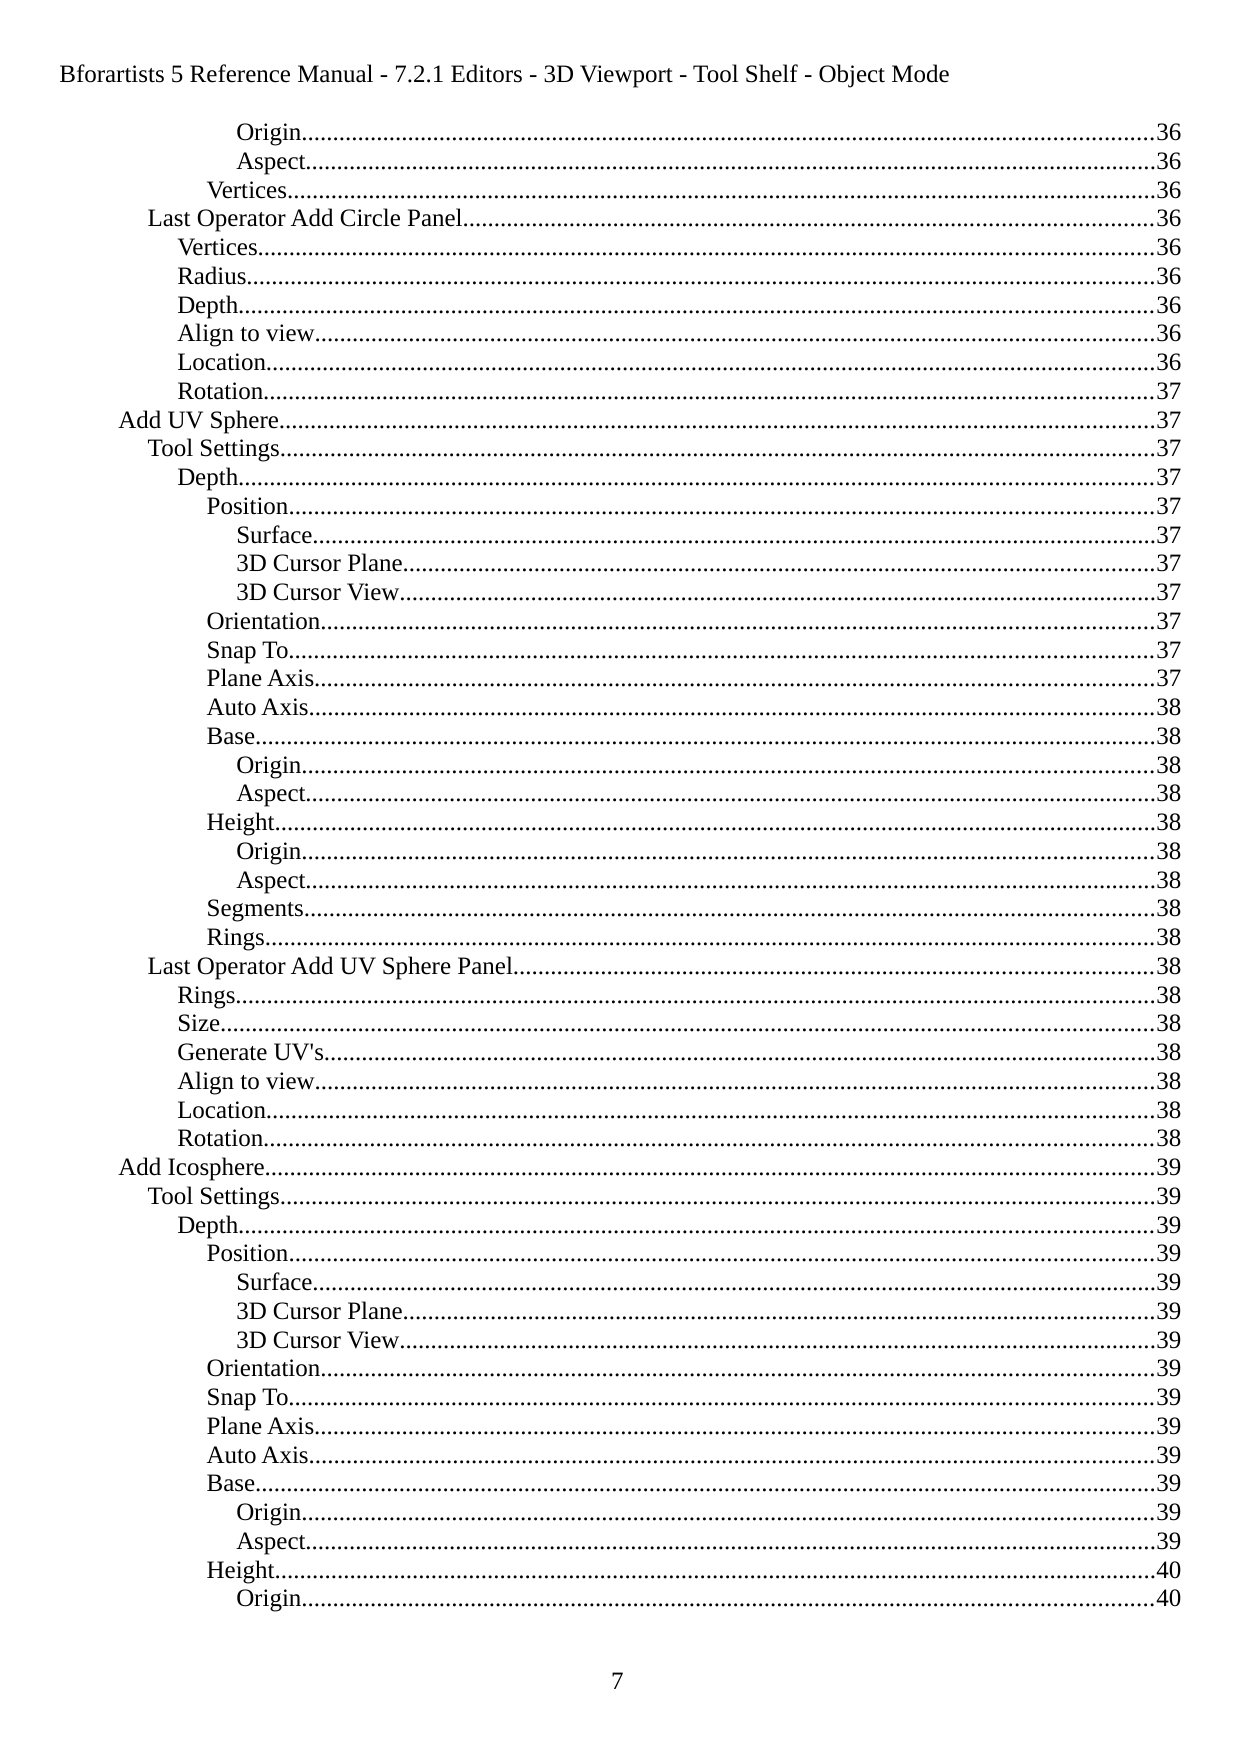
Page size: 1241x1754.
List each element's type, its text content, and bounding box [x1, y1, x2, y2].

text Auto Axis 39 [206, 1440, 1181, 1468]
text Height 38 [206, 807, 1181, 836]
text Origin 36 [236, 117, 1181, 146]
text Add Icosphere 39 [118, 1152, 1181, 1181]
text Radius 36 [177, 261, 1181, 290]
text 3D Cursor View 37 [236, 577, 1181, 606]
text Tool Settings 37 [147, 433, 1181, 462]
text Size 38 [177, 1008, 1181, 1037]
text Orientation 39 [206, 1353, 1181, 1382]
text Aspect 39 [236, 1526, 1181, 1555]
text Origin 38 [236, 836, 1181, 865]
text Vertices 36 [206, 175, 1181, 203]
text Base 39 [206, 1468, 1181, 1497]
text Height 40 [206, 1555, 1181, 1583]
text Location 36 [177, 347, 1181, 376]
text Origin 40 [236, 1583, 1181, 1612]
text Tool Settings 39 [147, 1181, 1181, 1210]
text Surface 37 [236, 520, 1181, 548]
text Surface 39 [236, 1267, 1181, 1296]
text Snap To 39 [206, 1382, 1181, 1411]
text Location 38 [177, 1095, 1181, 1123]
text Aspect 38 [236, 865, 1181, 893]
text Plane Axis 39 [206, 1411, 1181, 1440]
text Origin 38 [236, 750, 1181, 778]
text Orientation 37 [206, 606, 1181, 635]
text Plane Axis 37 [206, 663, 1181, 692]
text Depth 39 [177, 1210, 1181, 1238]
text Position 39 [206, 1238, 1181, 1267]
text Vertices 36 [177, 232, 1181, 261]
text Last Operator Add UV Sphere Panel 38 [147, 951, 1181, 980]
text Aspect 36 [236, 146, 1181, 175]
text Last Operator Add Circle Panel 36 [147, 203, 1181, 232]
text Rotation 38 [177, 1123, 1181, 1152]
text 3D Cursor Plane 39 [236, 1296, 1181, 1325]
text Auto Axis 38 [206, 692, 1181, 721]
text Rings 38 [206, 922, 1181, 951]
text Add UV Sphere 37 [118, 405, 1181, 433]
text Rings 38 [177, 980, 1181, 1008]
text 3D Cursor View 39 [236, 1325, 1181, 1353]
text Origin 39 [236, 1497, 1181, 1526]
text Base 38 [206, 721, 1181, 750]
text 3D Cursor Plane 37 [236, 548, 1181, 577]
text Aspect 38 [236, 778, 1181, 807]
text Position 37 [206, 491, 1181, 520]
text Segments 38 [206, 893, 1181, 922]
text Generate UV's 38 [177, 1037, 1181, 1066]
text Rotation 37 [177, 376, 1181, 405]
text Snap To 37 [206, 635, 1181, 663]
text Depth 37 [177, 462, 1181, 491]
text Depth 36 [177, 290, 1181, 318]
text Align to view 38 [177, 1066, 1181, 1095]
text Align to view 36 [177, 318, 1181, 347]
